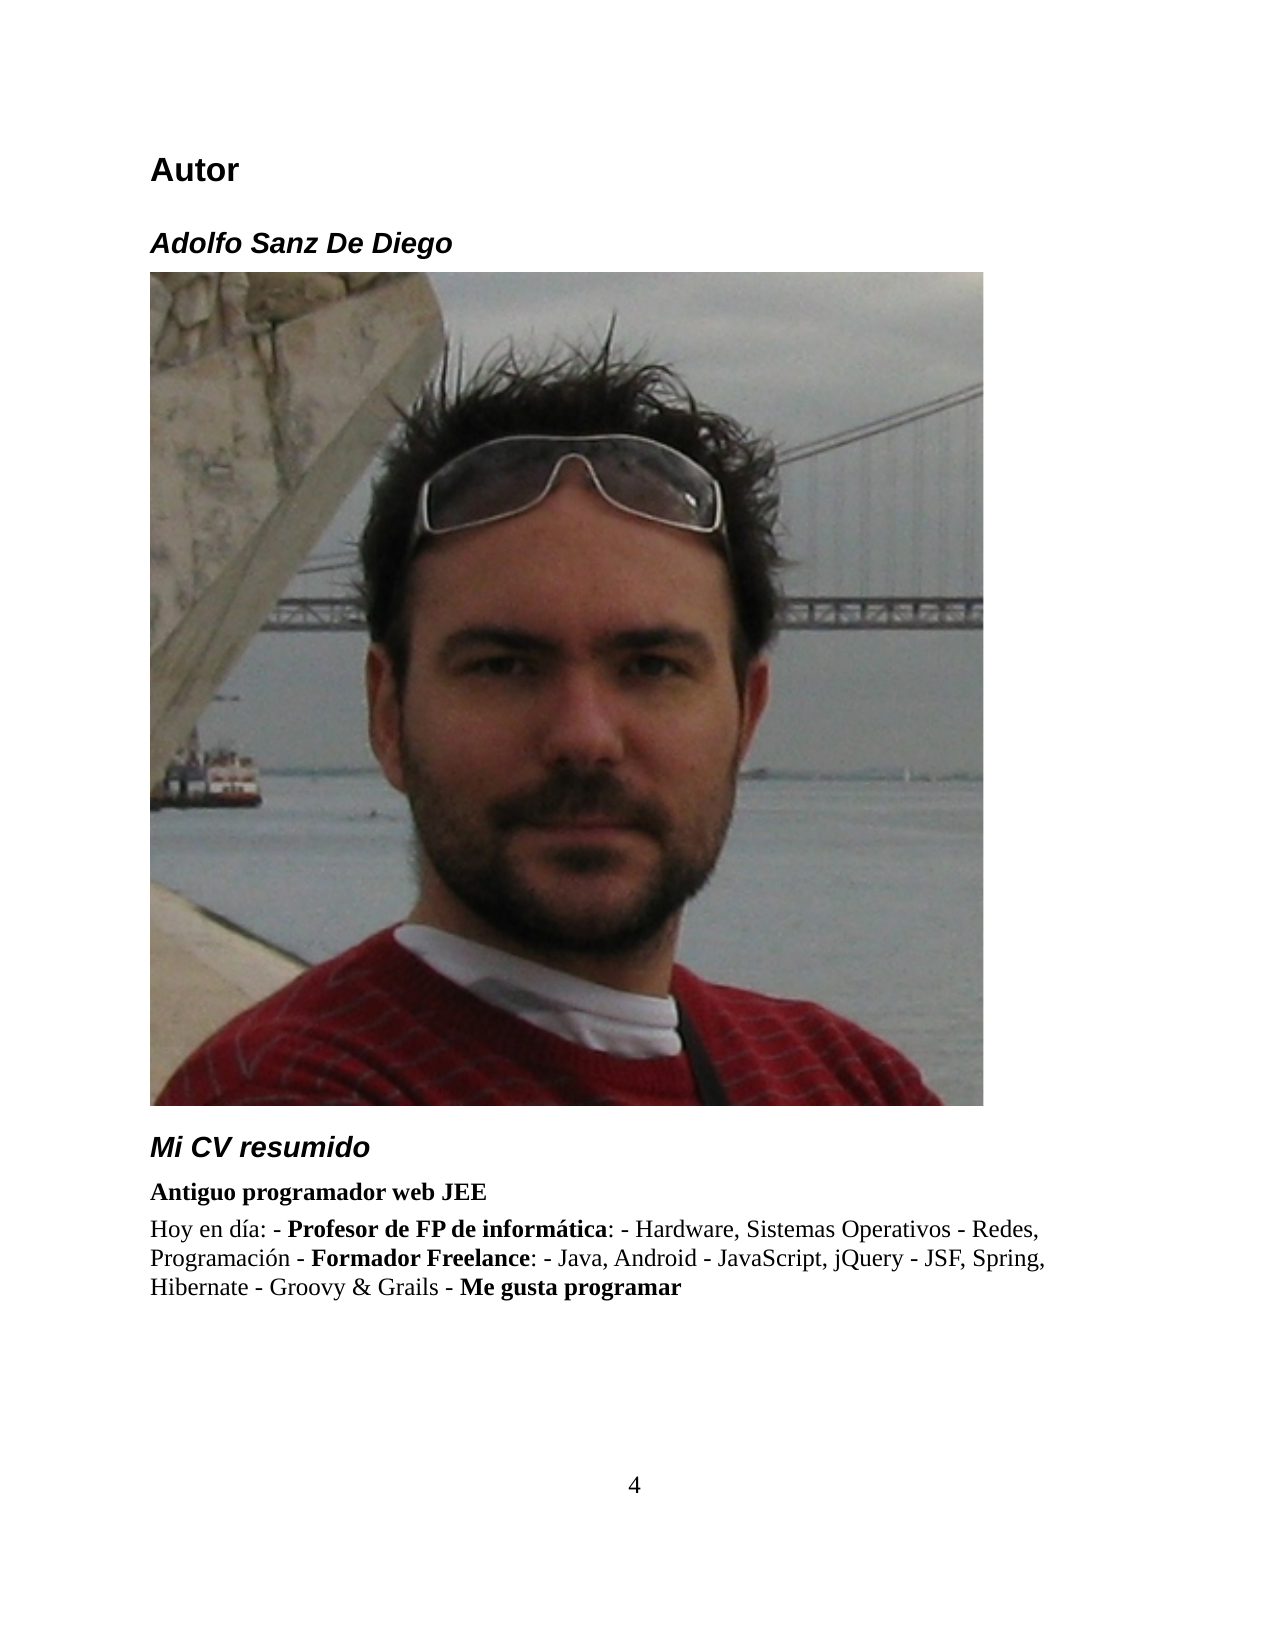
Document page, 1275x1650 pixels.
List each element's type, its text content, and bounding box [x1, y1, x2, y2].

text Antiguo programador web JEE [150, 1177, 1125, 1205]
picture [150, 272, 984, 1106]
subtitle Mi CV resumido [150, 1131, 1125, 1164]
text Hoy en día: - Profesor de FP de informática: - Hardware, Sistemas Operativos - Redes, Programación - Formador Freelance: - Java, Android - JavaScript, jQuery - JSF, Spring, Hibernate - Groovy & Grails - Me gusta programar [150, 1214, 1125, 1301]
subtitle Autor [150, 150, 1125, 189]
subtitle Adolfo Sanz De Diego [150, 226, 1125, 260]
